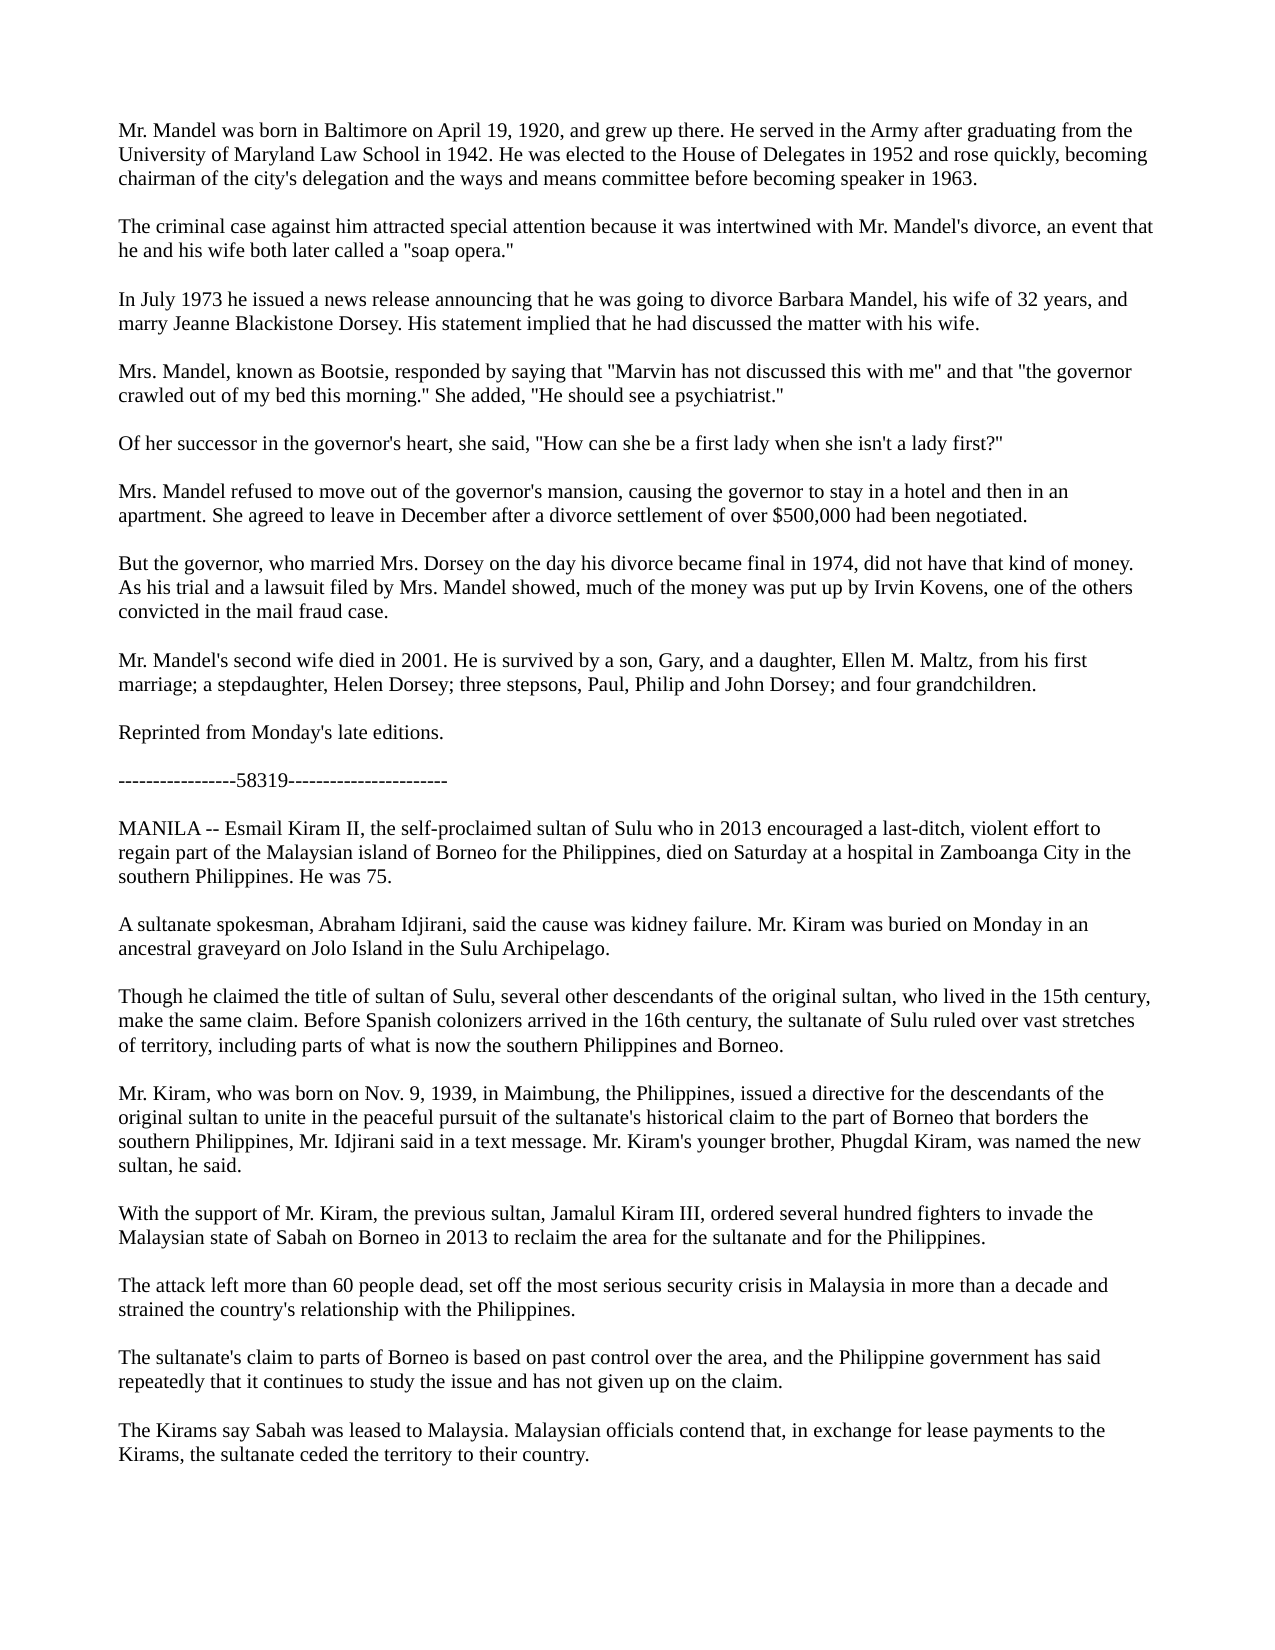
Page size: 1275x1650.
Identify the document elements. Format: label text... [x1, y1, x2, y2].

text Mr. Mandel was born in Baltimore on April 19, 1920, and grew up there. He served in the Army after graduating from the University of Maryland Law School in 1942. He was elected to the House of Delegates in 1952 and rose quickly, becoming chairman of the city's delegation and the ways and means committee before becoming speaker in 1963. [118, 118, 1157, 190]
text -----------------58319----------------------- [118, 768, 1157, 792]
text A sultanate spokesman, Abraham Idjirani, said the cause was kidney failure. Mr. Kiram was buried on Monday in an ancestral graveyard on Jolo Island in the Sulu Archipelago. [118, 912, 1157, 960]
text Mr. Kiram, who was born on Nov. 9, 1939, in Maimbung, the Philippines, issued a directive for the descendants of the original sultan to unite in the peaceful pursuit of the sultanate's historical claim to the part of Borneo that borders the southern Philippines, Mr. Idjirani said in a text message. Mr. Kiram's younger brother, Phugdal Kiram, was named the new sultan, he said. [118, 1081, 1157, 1177]
text With the support of Mr. Kiram, the previous sultan, Jamalul Kiram III, ordered several hundred fighters to invade the Malaysian state of Sabah on Borneo in 2013 to reclaim the area for the sultanate and for the Philippines. [118, 1201, 1157, 1249]
text The Kirams say Sabah was leased to Malaysia. Malaysian officials contend that, in exchange for lease payments to the Kirams, the sultanate ceded the territory to their country. [118, 1417, 1157, 1466]
text The attack left more than 60 people dead, set off the most serious security crisis in Malaysia in more than a decade and strained the country's relationship with the Philippines. [118, 1273, 1157, 1321]
text Mr. Mandel's second wife died in 2001. He is survived by a son, Gary, and a daughter, Ellen M. Maltz, from his first marriage; a stepdaughter, Helen Dorsey; three stepsons, Paul, Philip and John Dorsey; and four grandchildren. [118, 647, 1157, 696]
text MANILA -- Esmail Kiram II, the self-proclaimed sultan of Sulu who in 2013 encouraged a last-ditch, violent effort to regain part of the Malaysian island of Borneo for the Philippines, died on Saturday at a hospital in Zamboanga City in the southern Philippines. He was 75. [118, 816, 1157, 888]
text Mrs. Mandel refused to move out of the governor's mansion, causing the governor to stay in a hotel and then in an apartment. She agreed to leave in December after a divorce settlement of over $500,000 had been negotiated. [118, 479, 1157, 527]
text In July 1973 he issued a news release announcing that he was going to divorce Barbara Mandel, his wife of 32 years, and marry Jeanne Blackistone Dorsey. His statement implied that he had discussed the matter with his wife. [118, 287, 1157, 335]
text Reprinted from Monday's late editions. [118, 720, 1157, 744]
text The criminal case against him attracted special attention because it was intertwined with Mr. Mandel's divorce, an event that he and his wife both later called a ''soap opera.'' [118, 214, 1157, 262]
text Though he claimed the title of sultan of Sulu, several other descendants of the original sultan, who lived in the 15th century, make the same claim. Before Spanish colonizers arrived in the 16th century, the sultanate of Sulu ruled over vast stretches of territory, including parts of what is now the southern Philippines and Borneo. [118, 984, 1157, 1057]
text But the governor, who married Mrs. Dorsey on the day his divorce became final in 1974, did not have that kind of money. As his trial and a lawsuit filed by Mrs. Mandel showed, much of the money was put up by Irvin Kovens, one of the others convicted in the mail fraud case. [118, 551, 1157, 623]
text The sultanate's claim to parts of Borneo is based on past control over the area, and the Philippine government has said repeatedly that it continues to study the issue and has not given up on the claim. [118, 1345, 1157, 1393]
text Of her successor in the governor's heart, she said, ''How can she be a first lady when she isn't a lady first?'' [118, 431, 1157, 455]
text Mrs. Mandel, known as Bootsie, responded by saying that ''Marvin has not discussed this with me'' and that ''the governor crawled out of my bed this morning.'' She added, ''He should see a psychiatrist.'' [118, 359, 1157, 407]
